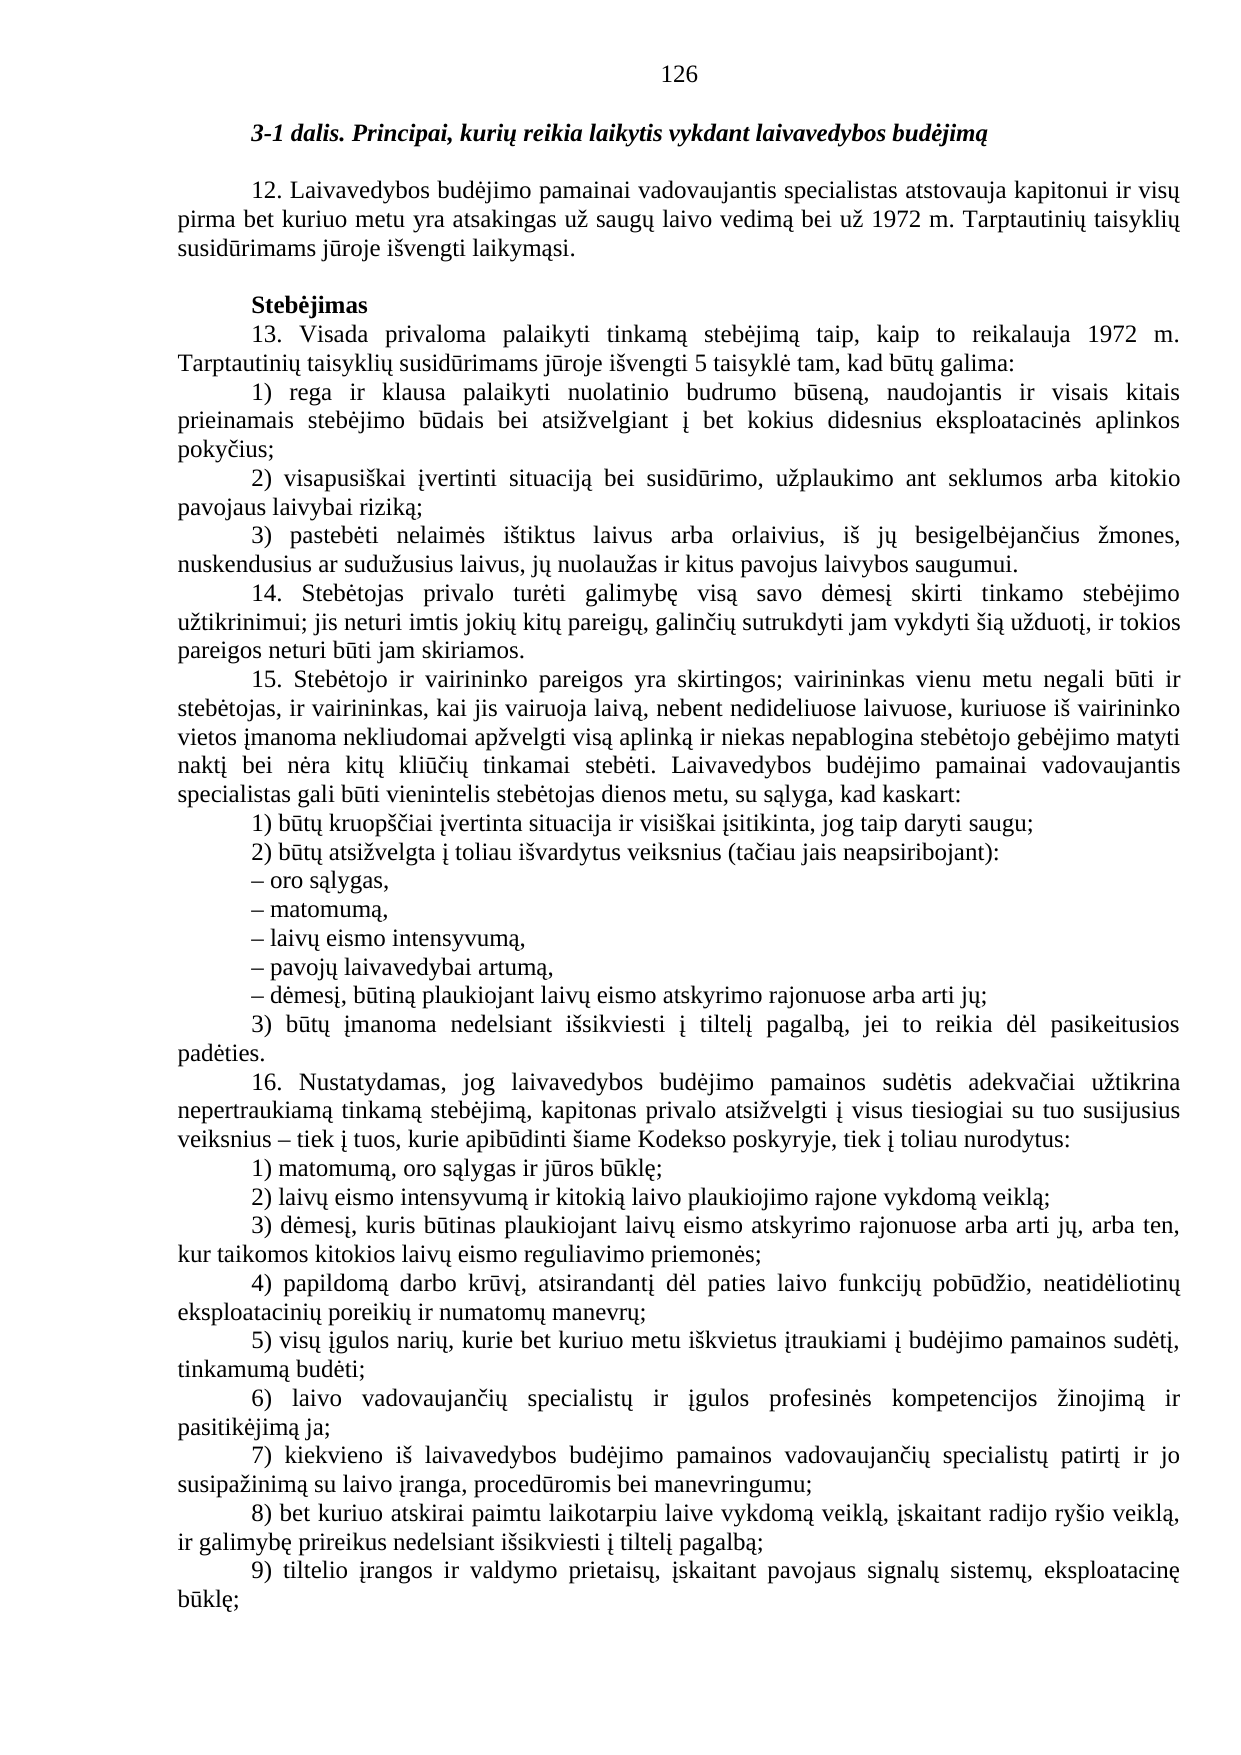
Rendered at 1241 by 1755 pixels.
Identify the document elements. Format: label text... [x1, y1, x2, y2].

text 3) pastebėti nelaimės ištiktus laivus arba orlaivius, iš jų besigelbėjančius žmones, nuskendusius ar sudužusius laivus, jų nuolaužas ir kitus pavojus laivybos saugumui. [177, 521, 1181, 578]
text 2) visapusiškai įvertinti situaciją bei susidūrimo, užplaukimo ant seklumos arba kitokio pavojaus laivybai riziką; [177, 463, 1181, 521]
text – pavojų laivavedybai artumą, [177, 952, 1181, 981]
text 1) rega ir klausa palaikyti nuolatinio budrumo būseną, naudojantis ir visais kitais prieinamais stebėjimo būdais bei atsižvelgiant į bet kokius didesnius eksploatacinės aplinkos pokyčius; [177, 377, 1181, 463]
text – laivų eismo intensyvumą, [177, 923, 1181, 952]
text 6) laivo vadovaujančių specialistų ir įgulos profesinės kompetencijos žinojimą ir pasitikėjimą ja; [177, 1383, 1181, 1441]
text – oro sąlygas, [177, 866, 1181, 894]
text 16. Nustatydamas, jog laivavedybos budėjimo pamainos sudėtis adekvačiai užtikrina nepertraukiamą tinkamą stebėjimą, kapitonas privalo atsižvelgti į visus tiesiogiai su tuo susijusius veiksnius – tiek į tuos, kurie apibūdinti šiame Kodekso poskyryje, tiek į toliau nurodytus: [177, 1067, 1181, 1153]
text – dėmesį, būtiną plaukiojant laivų eismo atskyrimo rajonuose arba arti jų; [177, 981, 1181, 1009]
text 3-1 dalis. Principai, kurių reikia laikytis vykdant laivavedybos budėjimą [177, 118, 1181, 147]
text 12. Laivavedybos budėjimo pamainai vadovaujantis specialistas atstovauja kapitonui ir visų pirma bet kuriuo metu yra atsakingas už saugų laivo vedimą bei už 1972 m. Tarptautinių taisyklių susidūrimams jūroje išvengti laikymąsi. [177, 176, 1181, 262]
text 9) tiltelio įrangos ir valdymo prietaisų, įskaitant pavojaus signalų sistemų, eksploatacinę būklę; [177, 1556, 1181, 1613]
text 15. Stebėtojo ir vairininko pareigos yra skirtingos; vairininkas vienu metu negali būti ir stebėtojas, ir vairininkas, kai jis vairuoja laivą, nebent nedideliuose laivuose, kuriuose iš vairininko vietos įmanoma nekliudomai apžvelgti visą aplinką ir niekas nepablogina stebėtojo gebėjimo matyti naktį bei nėra kitų kliūčių tinkamai stebėti. Laivavedybos budėjimo pamainai vadovaujantis specialistas gali būti vienintelis stebėtojas dienos metu, su sąlyga, kad kaskart: [177, 664, 1181, 808]
text 2) laivų eismo intensyvumą ir kitokią laivo plaukiojimo rajone vykdomą veiklą; [177, 1182, 1181, 1211]
text 13. Visada privaloma palaikyti tinkamą stebėjimą taip, kaip to reikalauja 1972 m. Tarptautinių taisyklių susidūrimams jūroje išvengti 5 taisyklė tam, kad būtų galima: [177, 319, 1181, 377]
text 5) visų įgulos narių, kurie bet kuriuo metu iškvietus įtraukiami į budėjimo pamainos sudėtį, tinkamumą budėti; [177, 1326, 1181, 1383]
text 1) būtų kruopščiai įvertinta situacija ir visiškai įsitikinta, jog taip daryti saugu; [177, 808, 1181, 837]
text 1) matomumą, oro sąlygas ir jūros būklę; [177, 1153, 1181, 1182]
text Stebėjimas [177, 291, 1181, 319]
text 2) būtų atsižvelgta į toliau išvardytus veiksnius (tačiau jais neapsiribojant): [177, 837, 1181, 866]
text 3) dėmesį, kuris būtinas plaukiojant laivų eismo atskyrimo rajonuose arba arti jų, arba ten, kur taikomos kitokios laivų eismo reguliavimo priemonės; [177, 1211, 1181, 1268]
text 3) būtų įmanoma nedelsiant išsikviesti į tiltelį pagalbą, jei to reikia dėl pasikeitusios padėties. [177, 1009, 1181, 1067]
text 8) bet kuriuo atskirai paimtu laikotarpiu laive vykdomą veiklą, įskaitant radijo ryšio veiklą, ir galimybę prireikus nedelsiant išsikviesti į tiltelį pagalbą; [177, 1498, 1181, 1556]
text 14. Stebėtojas privalo turėti galimybę visą savo dėmesį skirti tinkamo stebėjimo užtikrinimui; jis neturi imtis jokių kitų pareigų, galinčių sutrukdyti jam vykdyti šią užduotį, ir tokios pareigos neturi būti jam skiriamos. [177, 578, 1181, 664]
text – matomumą, [177, 894, 1181, 923]
text 4) papildomą darbo krūvį, atsirandantį dėl paties laivo funkcijų pobūdžio, neatidėliotinų eksploatacinių poreikių ir numatomų manevrų; [177, 1268, 1181, 1326]
text 7) kiekvieno iš laivavedybos budėjimo pamainos vadovaujančių specialistų patirtį ir jo susipažinimą su laivo įranga, procedūromis bei manevringumu; [177, 1441, 1181, 1498]
